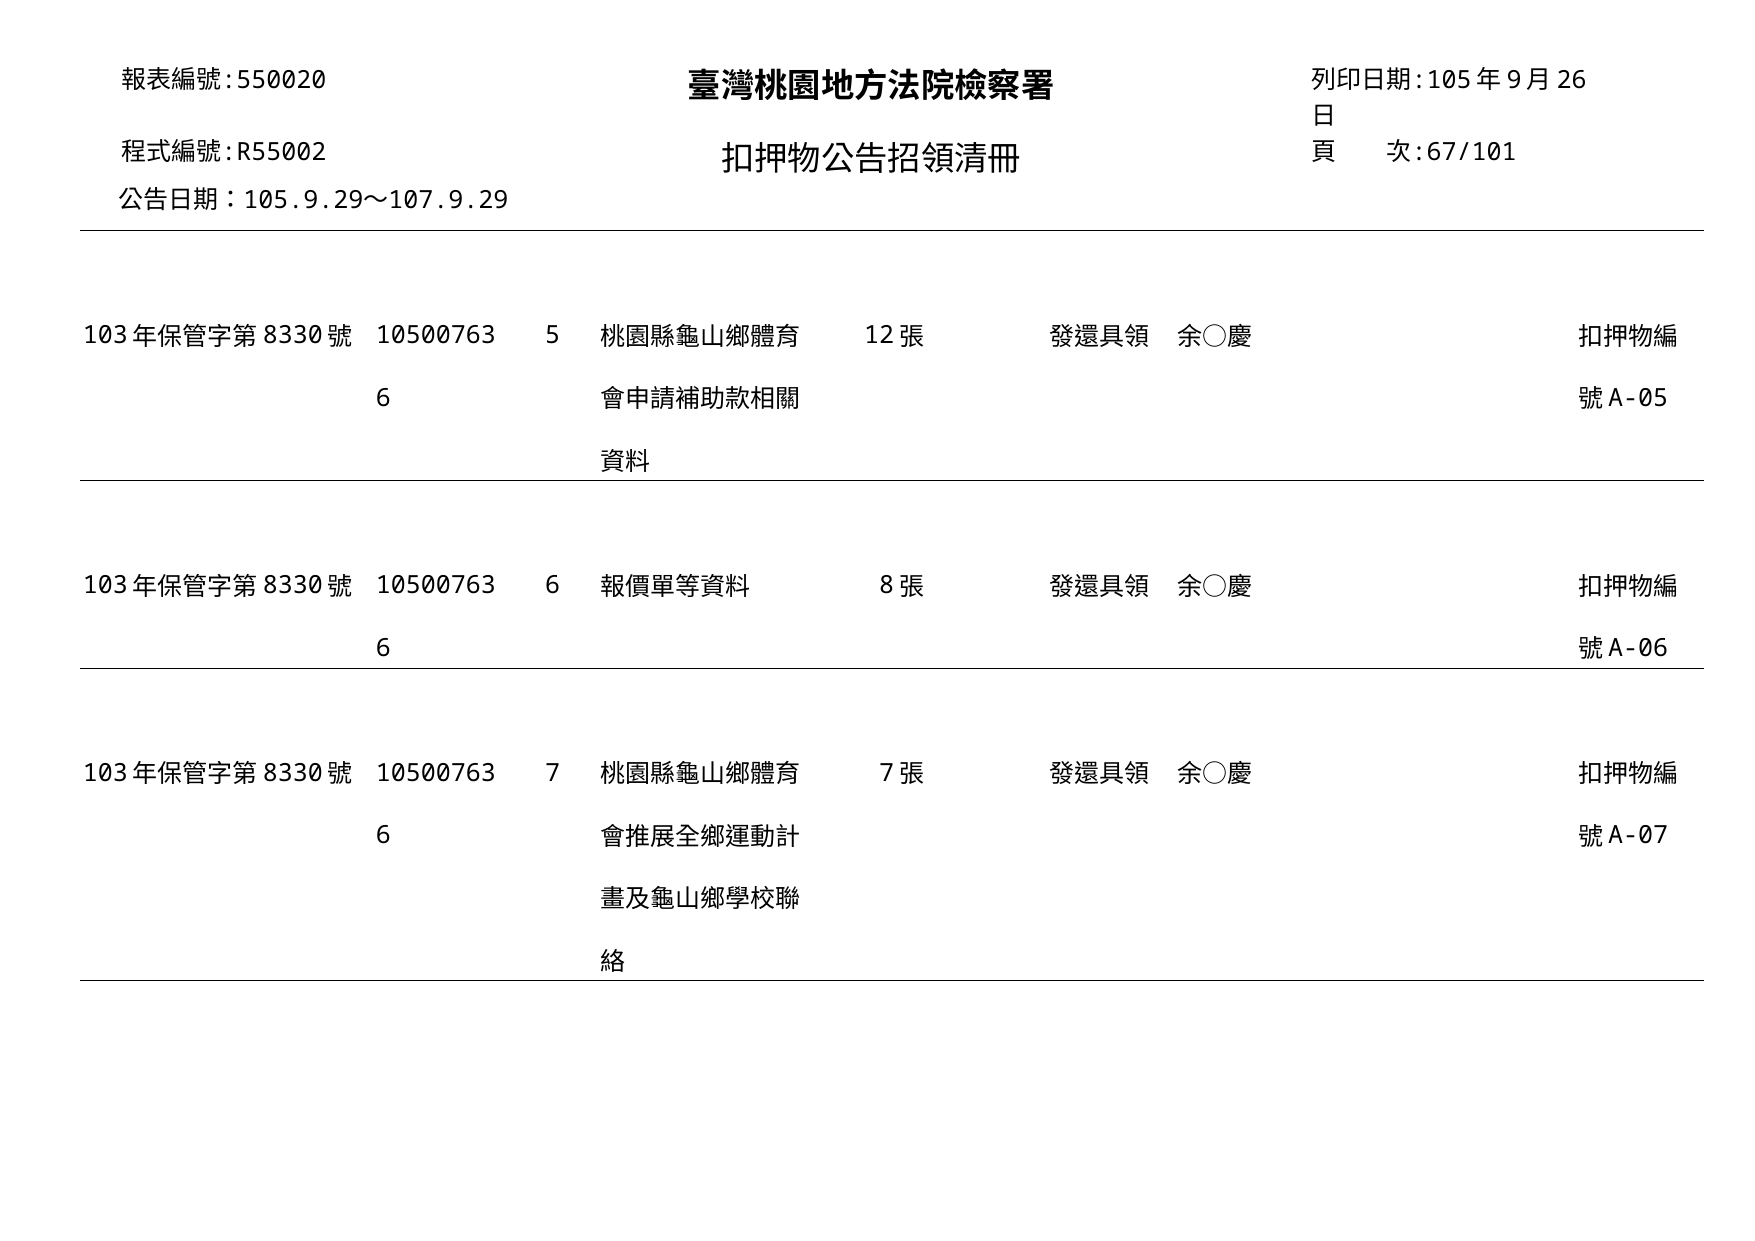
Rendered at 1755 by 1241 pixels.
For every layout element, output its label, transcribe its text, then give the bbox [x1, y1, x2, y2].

table_cell 105007636 [373, 669, 507, 980]
table_cell 扣押物編號A-06 [1575, 481, 1704, 667]
table_cell 扣押物編號A-05 [1575, 231, 1704, 480]
table_cell 103年保管字第8330號 [80, 669, 373, 980]
table_cell [927, 231, 1046, 480]
table_cell 12張 [808, 231, 927, 480]
table_cell 103年保管字第8330號 [80, 481, 373, 667]
table_cell 余○慶 [1175, 669, 1317, 980]
table_cell 桃園縣龜山鄉體育會推展全鄉運動計畫及龜山鄉學校聯絡 [597, 669, 807, 980]
table_cell 105007636 [373, 481, 507, 667]
table_cell 7 [507, 669, 597, 980]
table_cell [1317, 231, 1575, 480]
table_cell [927, 481, 1046, 667]
table_cell [1317, 669, 1575, 980]
table_cell 余○慶 [1175, 481, 1317, 667]
table_cell 余○慶 [1175, 231, 1317, 480]
table_cell 扣押物編號A-07 [1575, 669, 1704, 980]
table_cell 103年保管字第8330號 [80, 231, 373, 480]
table_cell [1317, 481, 1575, 667]
table_cell 6 [507, 481, 597, 667]
table_cell 105007636 [373, 231, 507, 480]
table_cell [927, 669, 1046, 980]
table_cell 發還具領 [1046, 481, 1175, 667]
table_cell 桃園縣龜山鄉體育會申請補助款相關資料 [597, 231, 807, 480]
table_cell 5 [507, 231, 597, 480]
table_cell 發還具領 [1046, 669, 1175, 980]
table_cell 發還具領 [1046, 231, 1175, 480]
table_cell 報價單等資料 [597, 481, 807, 667]
table_cell 8張 [808, 481, 927, 667]
table_cell 7張 [808, 669, 927, 980]
